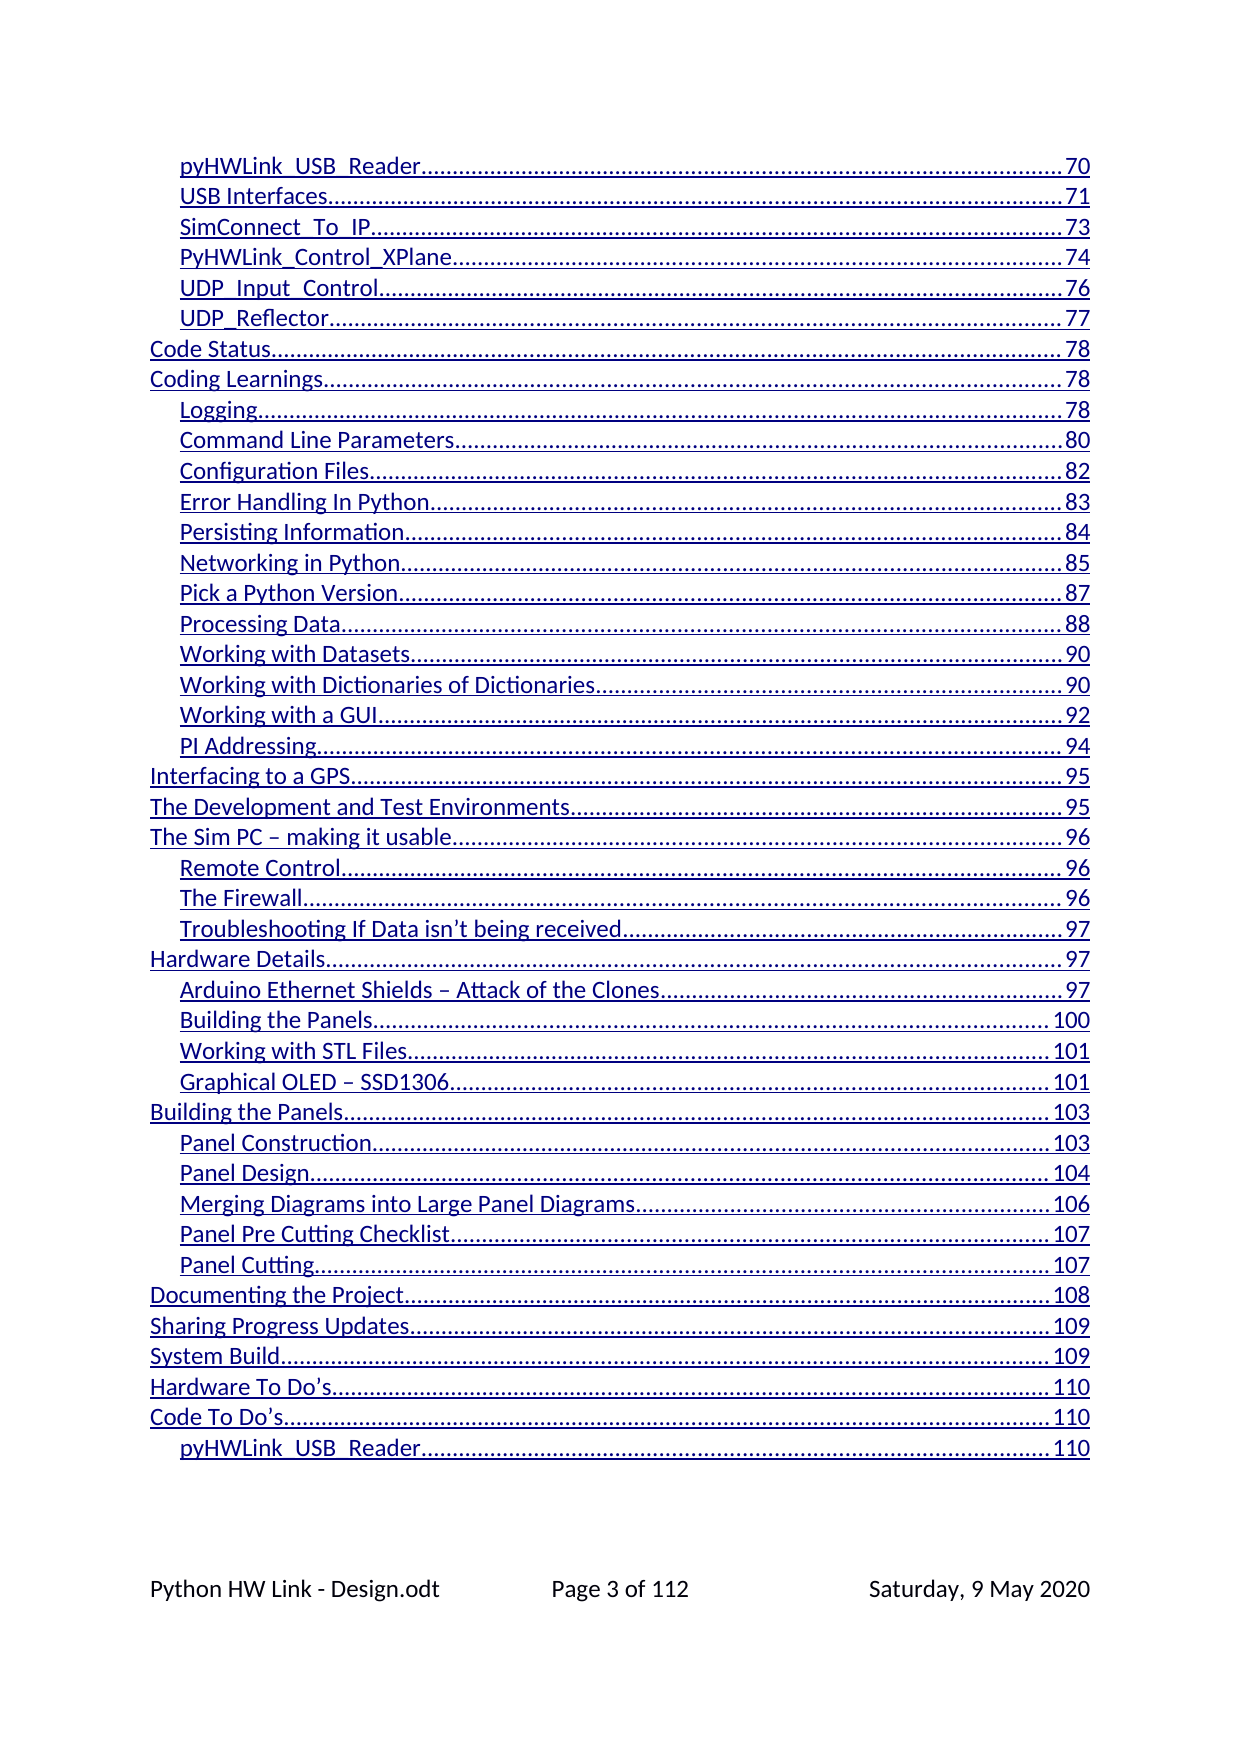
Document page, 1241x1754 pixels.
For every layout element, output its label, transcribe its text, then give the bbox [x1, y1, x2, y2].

text Sharing Progress Updates 109 [150, 1310, 1090, 1336]
text Panel Cutting 107 [179, 1249, 1090, 1275]
text Configuration Files 82 [179, 455, 1090, 481]
text [179, 1184, 1090, 1188]
text Code Status 78 [150, 333, 1090, 359]
text Command Line Parameters 80 [179, 425, 1090, 451]
text Building the Panels 100 [179, 1004, 1090, 1031]
text Panel Construction 103 [179, 1127, 1090, 1153]
text Troubleshooting If Data isn’t being received 97 [179, 913, 1090, 939]
text [179, 543, 1090, 547]
text [179, 1062, 1090, 1066]
text Working with Datasets 90 [179, 638, 1090, 664]
text Hardware To Do’s 110 [150, 1371, 1090, 1397]
text PI Addressing 94 [179, 730, 1090, 756]
text Code To Do’s 110 [150, 1401, 1090, 1427]
text System Build 109 [150, 1340, 1090, 1366]
text Working with Dictionaries of Dictionaries 90 [179, 669, 1090, 695]
text Networking in Python 85 [179, 547, 1090, 573]
text The Firewall 96 [179, 882, 1090, 909]
text Error Handling In Python 83 [179, 486, 1090, 512]
text Documenting the Project 108 [150, 1279, 1090, 1305]
text Pick a Python Version 87 [179, 577, 1090, 603]
text USB Interfaces 71 [179, 181, 1090, 206]
text [179, 604, 1090, 608]
text UDP_Input_Control 76 [179, 272, 1090, 298]
text Interfacing to a GPS 95 [150, 760, 1090, 786]
text Persisting Information 84 [179, 516, 1090, 542]
text [179, 207, 1090, 211]
text Processing Data 88 [179, 608, 1090, 634]
text Logging 78 [179, 394, 1090, 420]
text [179, 1245, 1090, 1249]
text Hardware Details 97 [150, 943, 1090, 970]
text The Development and Test Environments 95 [150, 791, 1090, 817]
text Working with STL Files 101 [179, 1035, 1090, 1061]
text Building the Panels 103 [150, 1096, 1090, 1122]
text [179, 665, 1090, 669]
text [179, 726, 1090, 730]
text PyHWLink_Control_XPlane 74 [179, 242, 1090, 268]
text Panel Pre Cutting Checklist 107 [179, 1218, 1090, 1244]
text [179, 299, 1090, 303]
text Coding Learnings 78 [150, 364, 1090, 390]
text Remote Control 96 [179, 852, 1090, 878]
text Arduino Ethernet Shields – Attack of the Clones 97 [179, 974, 1090, 1000]
text SimConnect_To_IP 73 [179, 211, 1090, 237]
text pyHWLink_USB_Reader 110 [179, 1432, 1090, 1458]
text [179, 421, 1090, 425]
text Graphical OLED – SSD1306 101 [179, 1066, 1090, 1092]
text UDP_Reflector 77 [179, 303, 1090, 329]
text pyHWLink_USB_Reader 70 [179, 150, 1090, 176]
text Panel Design 104 [179, 1157, 1090, 1183]
text The Sim PC – making it usable 96 [150, 821, 1090, 848]
text [179, 482, 1090, 486]
text Merging Diagrams into Large Panel Diagrams 106 [179, 1188, 1090, 1214]
text [179, 238, 1090, 242]
text [179, 177, 1090, 181]
text Working with a GUI 92 [179, 699, 1090, 725]
